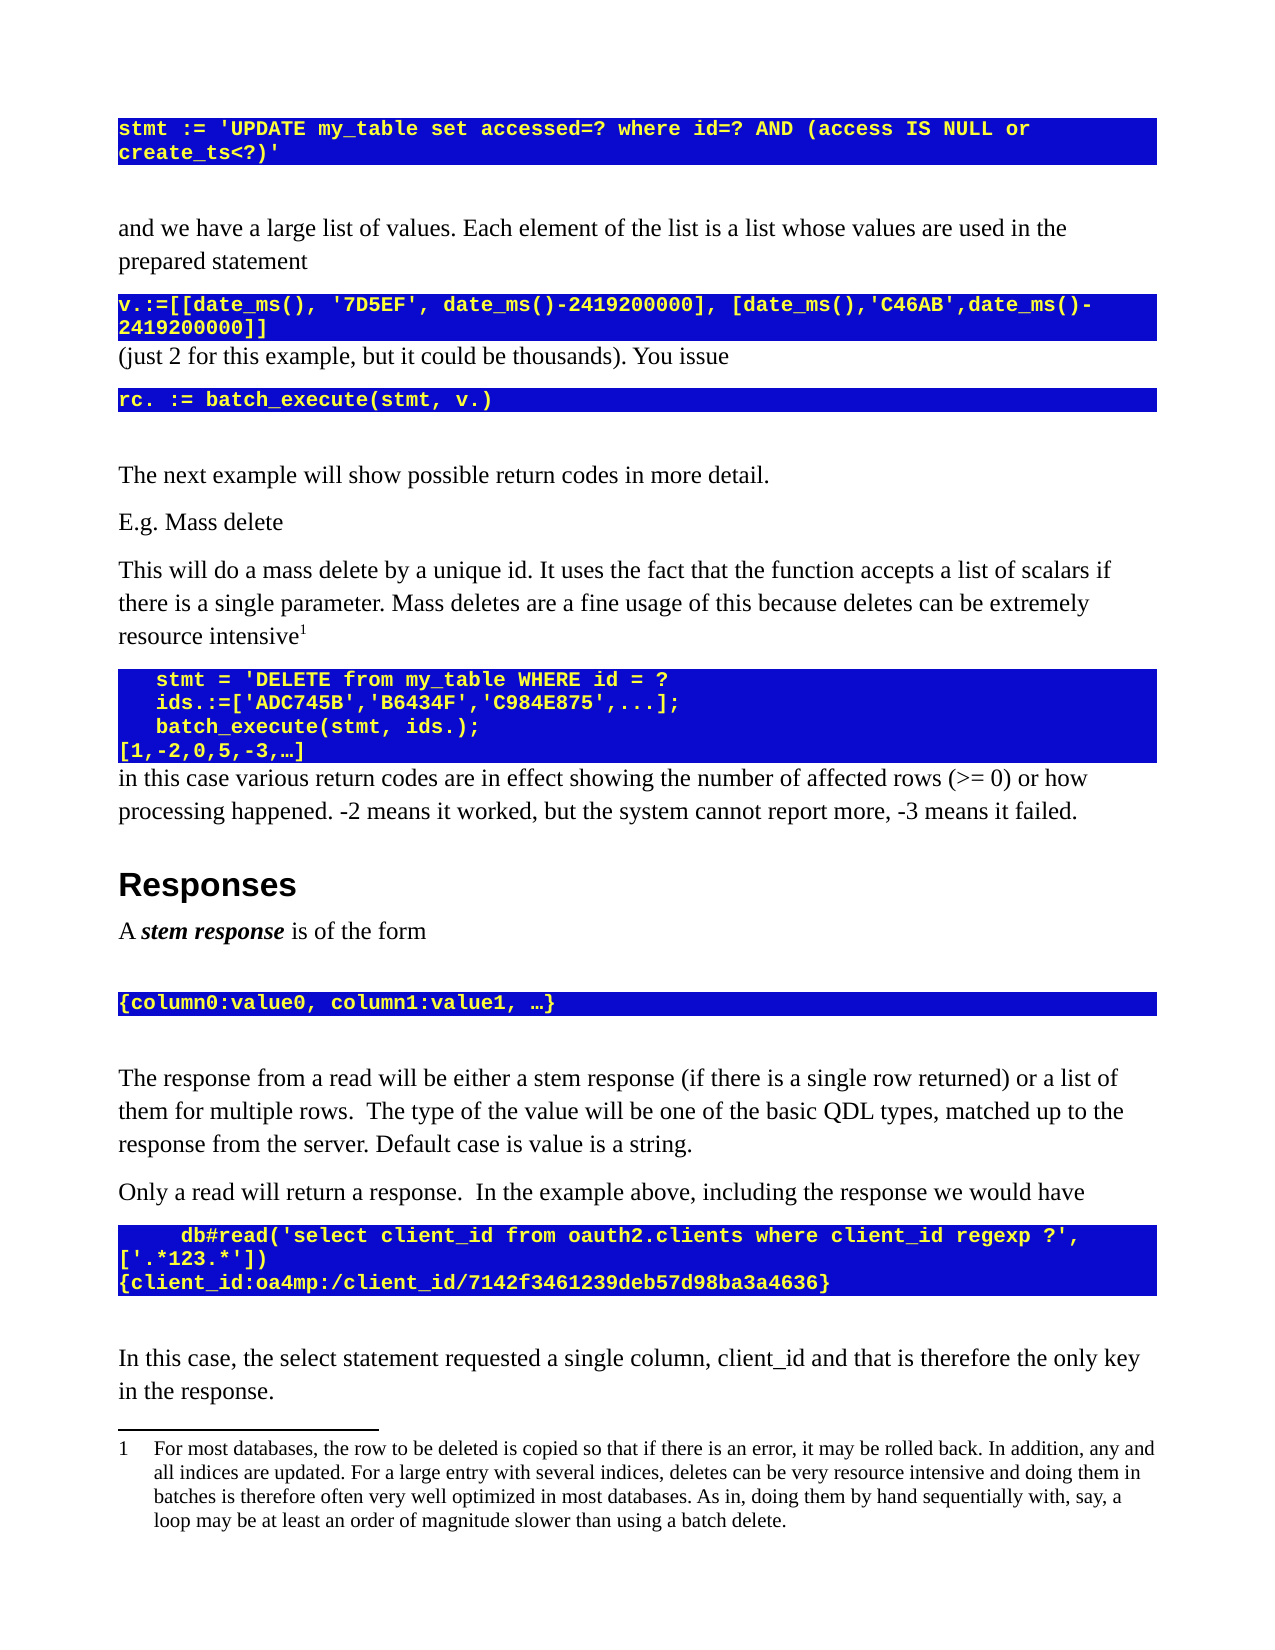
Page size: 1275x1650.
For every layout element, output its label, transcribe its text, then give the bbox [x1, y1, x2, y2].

text db#read('select client_id from oauth2.clients where client_id regexp ?', ['.*123.*']) [118, 1225, 1157, 1272]
text The response from a read will be either a stem response (if there is a single row returned) or a list of them for multiple rows. The type of the value will be one of the basic QDL types, matched up to the response from the server. Default case is value is a string. [118, 1063, 1157, 1158]
text and we have a large list of values. Each element of the list is a list whose values are used in the prepared statement [118, 213, 1157, 275]
text rc. := batch_execute(stmt, v.) [118, 388, 1157, 412]
text {column0:value0, column1:value1, …} [118, 992, 1157, 1016]
text The next example will show possible return codes in more detail. [118, 460, 1157, 488]
text E.g. Mass delete [118, 507, 1157, 536]
text {client_id:oa4mp:/client_id/7142f3461239deb57d98ba3a4636} [118, 1272, 1157, 1296]
text batch_execute(stmt, ids.); [118, 716, 1157, 739]
text stmt := 'UPDATE my_table set accessed=? where id=? AND (access IS NULL or create_ts<?)' [118, 118, 1157, 165]
text (just 2 for this example, but it could be thousands). You issue [118, 341, 1157, 370]
text ids.:=['ADC745B','B6434F','C984E875',...]; [118, 692, 1157, 716]
text This will do a mass delete by a unique id. It uses the fact that the function accepts a list of scalars if there is a single parameter. Mass deletes are a fine usage of this because deletes can be extremely resource intensive [118, 555, 1157, 650]
text in this case various return codes are in effect showing the number of affected rows (>= 0) or how processing happened. -2 means it worked, but the system cannot report more, -3 means it failed. [118, 763, 1157, 825]
text In this case, the select statement requested a single column, client_id and that is therefore the only key in the response. [118, 1343, 1157, 1405]
subtitle Responses [118, 865, 1157, 903]
text Only a read will return a response. In the example above, including the response we would have [118, 1177, 1157, 1206]
text A stem response is of the form [118, 916, 1157, 944]
text For most databases, the row to be deleted is copied so that if there is an error, it may be rolled back. In addition, any and all indices are updated. For a large entry with several indices, deletes can be very resource intensive and doing them in batches is therefore often very well optimized in most databases. As in, doing them by hand sequentially with, say, a loop may be at least an order of magnitude slower than using a batch delete. [118, 1436, 1157, 1532]
text [1,-2,0,5,-3,…] [118, 739, 1157, 763]
text stmt = 'DELETE from my_table WHERE id = ? [118, 669, 1157, 692]
text v.:=[[date_ms(), '7D5EF', date_ms()-2419200000], [date_ms(),'C46AB',date_ms()-2419200000]] [118, 294, 1157, 341]
